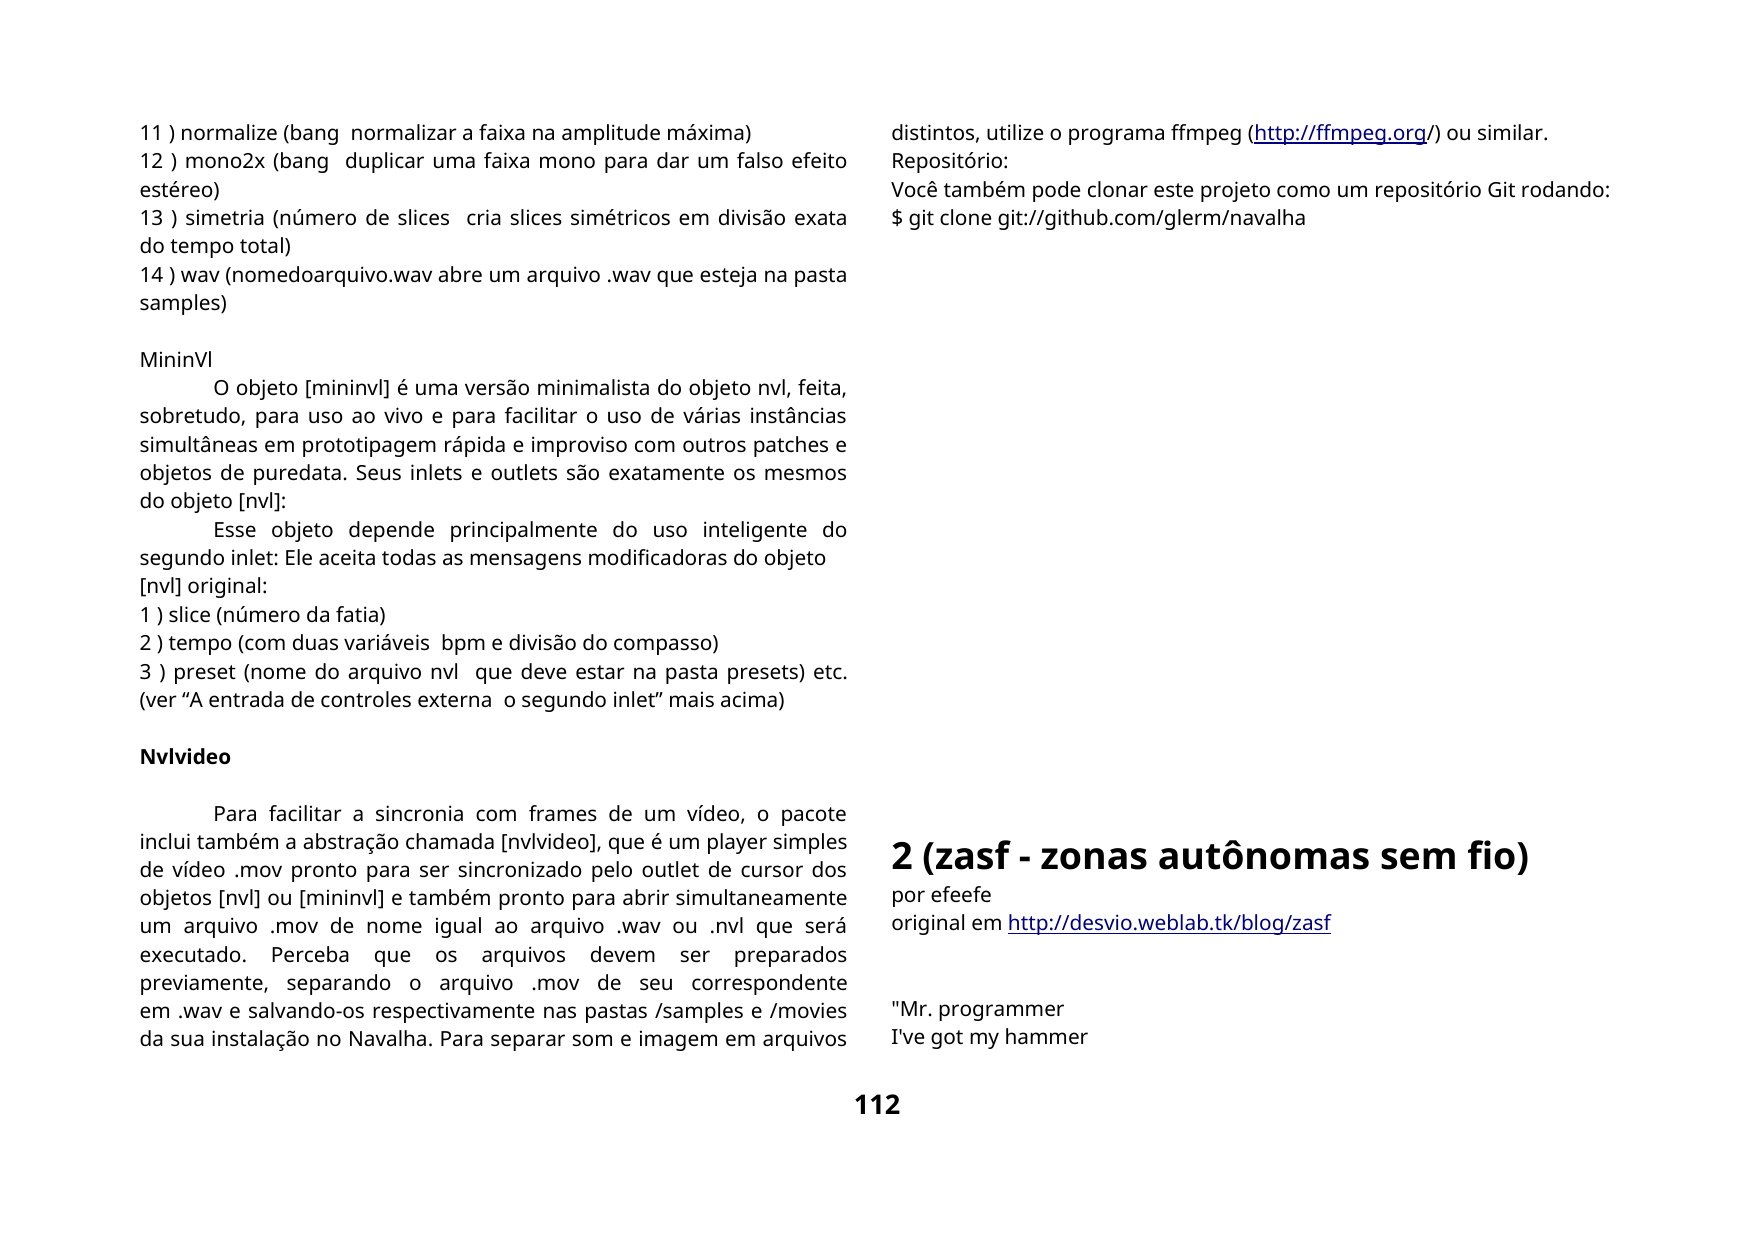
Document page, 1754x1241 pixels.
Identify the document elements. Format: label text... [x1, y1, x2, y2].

text 2 ) tempo (com duas variáveis ­ bpm e divisão do compasso) [139, 628, 848, 657]
text [nvl] original: [139, 571, 848, 600]
text 13 ) simetria (número de slices ­ cria slices simétricos em divisão exata do tempo total) [139, 203, 848, 260]
text 12 ) mono2x (bang ­ duplicar uma faixa mono para dar um falso efeito estéreo) [139, 147, 848, 203]
text Para facilitar a sincronia com frames de um vídeo, o pacote inclui também a abstração chamada [nvlvideo], que é um player simples de vídeo .mov pronto para ser sincronizado pelo outlet de cursor dos objetos [nvl] ou [mininvl] e também pronto para abrir simultaneamente um arquivo .mov de nome igual ao arquivo .wav ou .nvl que será executado. Perceba que os arquivos devem ser preparados previamente, separando o arquivo .mov de seu correspondente em .wav e salvando-os respectivamente nas pastas /samples e /movies da sua instalação no Navalha. Para separar som e imagem em arquivos [139, 799, 848, 1053]
text 14 ) wav (nomedoarquivo.wav abre um arquivo .wav que esteja na pasta samples) [139, 260, 848, 317]
text Esse objeto depende principalmente do uso inteligente do segundo inlet: Ele aceita todas as mensagens modificadoras do objeto [139, 515, 848, 571]
text "Mr. programmer [891, 994, 1636, 1022]
text Você também pode clonar este projeto como um repositório Git rodando: [891, 175, 1636, 203]
text 11 ) normalize (bang ­ normalizar a faixa na amplitude máxima) [139, 118, 848, 147]
text O objeto [mininvl] é uma versão minimalista do objeto nvl, feita, sobretudo, para uso ao vivo e para facilitar o uso de várias instâncias simultâneas em prototipagem rápida e improviso com outros patches e objetos de puredata. Seus inlets e outlets são exatamente os mesmos do objeto [nvl]: [139, 373, 848, 515]
text 2 (zasf - zonas autônomas sem fio) [891, 829, 1636, 880]
text distintos, utilize o programa ffmpeg (http://ffmpeg.org/) ou similar. [891, 118, 1636, 147]
text Repositório: [891, 147, 1636, 175]
text 3 ) preset (nome do arquivo nvl ­ que deve estar na pasta presets) etc. (ver “A entrada de controles externa ­ o segundo inlet” mais acima) [139, 657, 848, 713]
text I've got my hammer [891, 1022, 1636, 1051]
text por efeefe [891, 880, 1636, 908]
text original em http://desvio.weblab.tk/blog/zasf [891, 908, 1636, 937]
text MininVl [139, 345, 848, 373]
text $ git clone git://github.com/glerm/navalha [891, 203, 1636, 232]
text Nvlvideo [139, 742, 848, 770]
text 1 ) slice (número da fatia) [139, 600, 848, 628]
